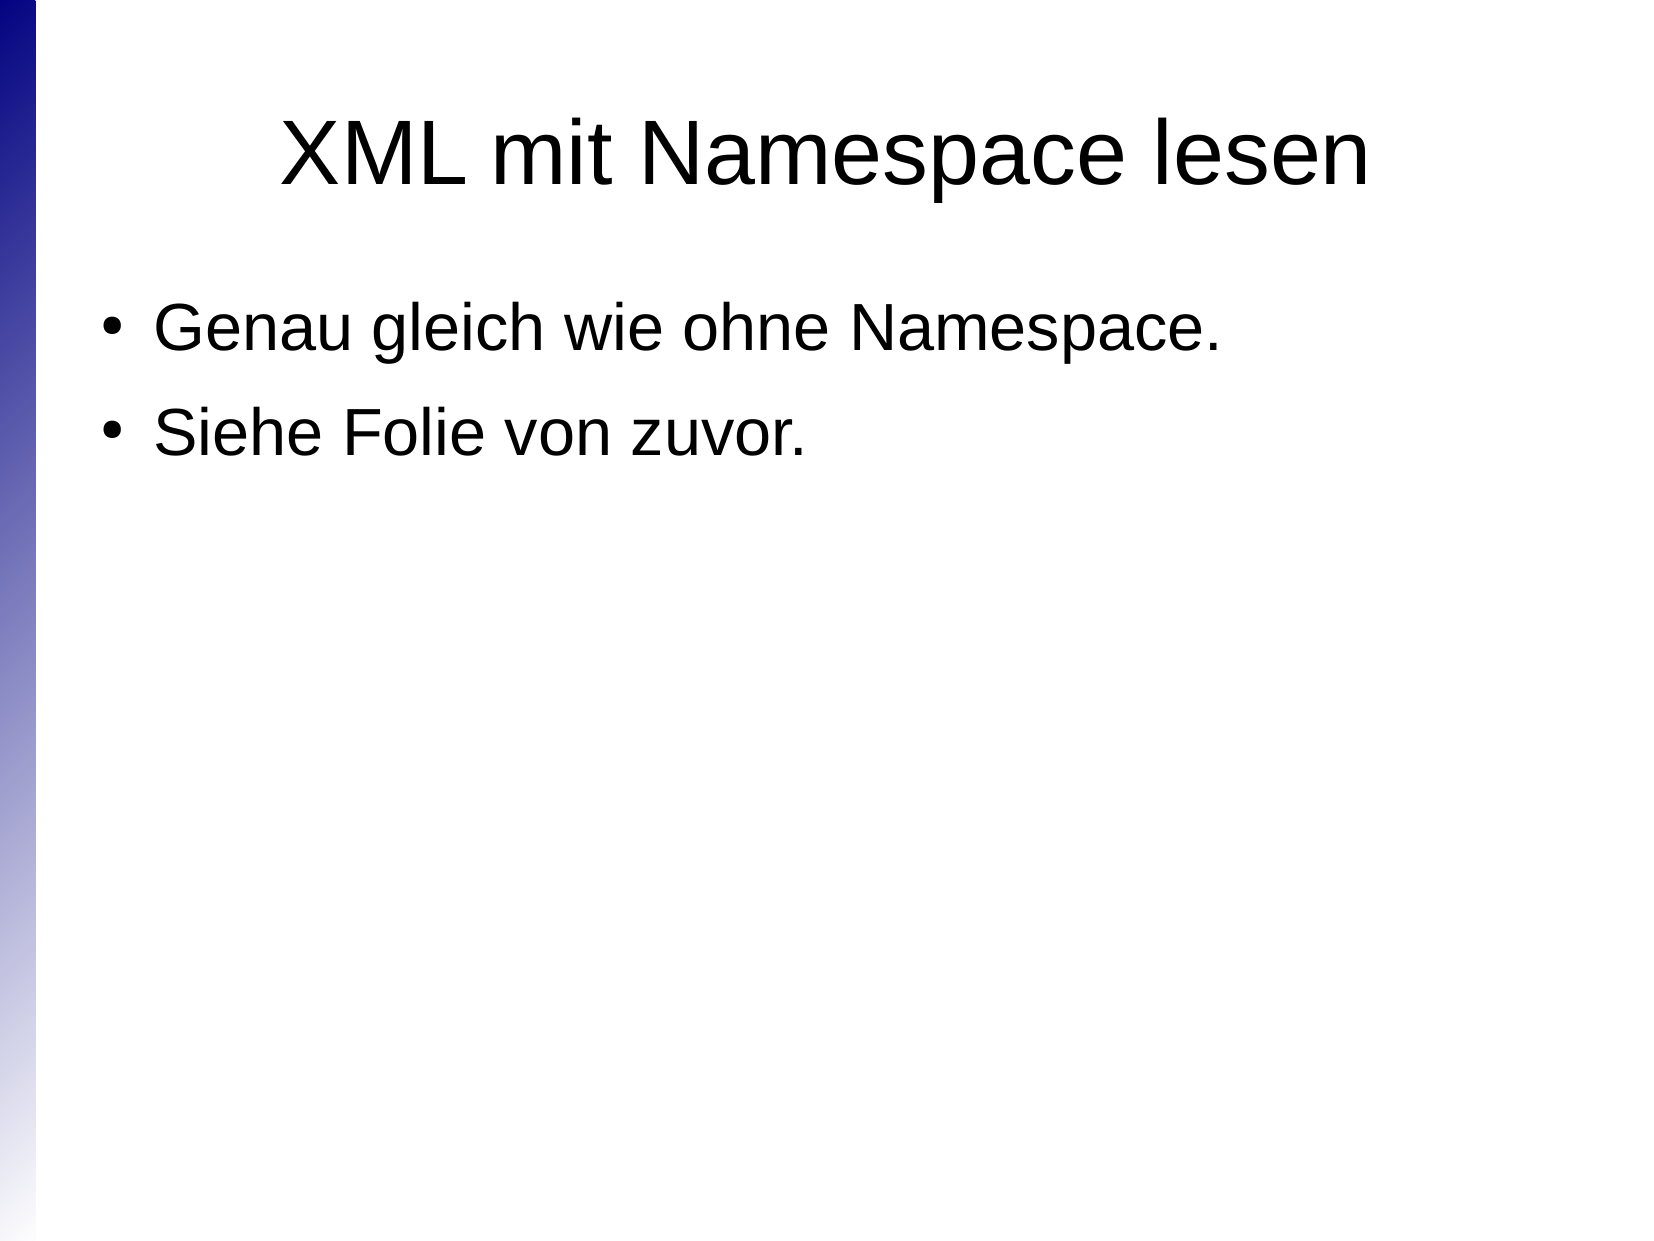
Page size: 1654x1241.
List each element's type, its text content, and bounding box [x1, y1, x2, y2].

title XML mit Namespace lesen [82, 49, 1571, 257]
list Genau gleich wie ohne Namespace. Siehe Folie von zuvor. [82, 290, 1571, 1109]
